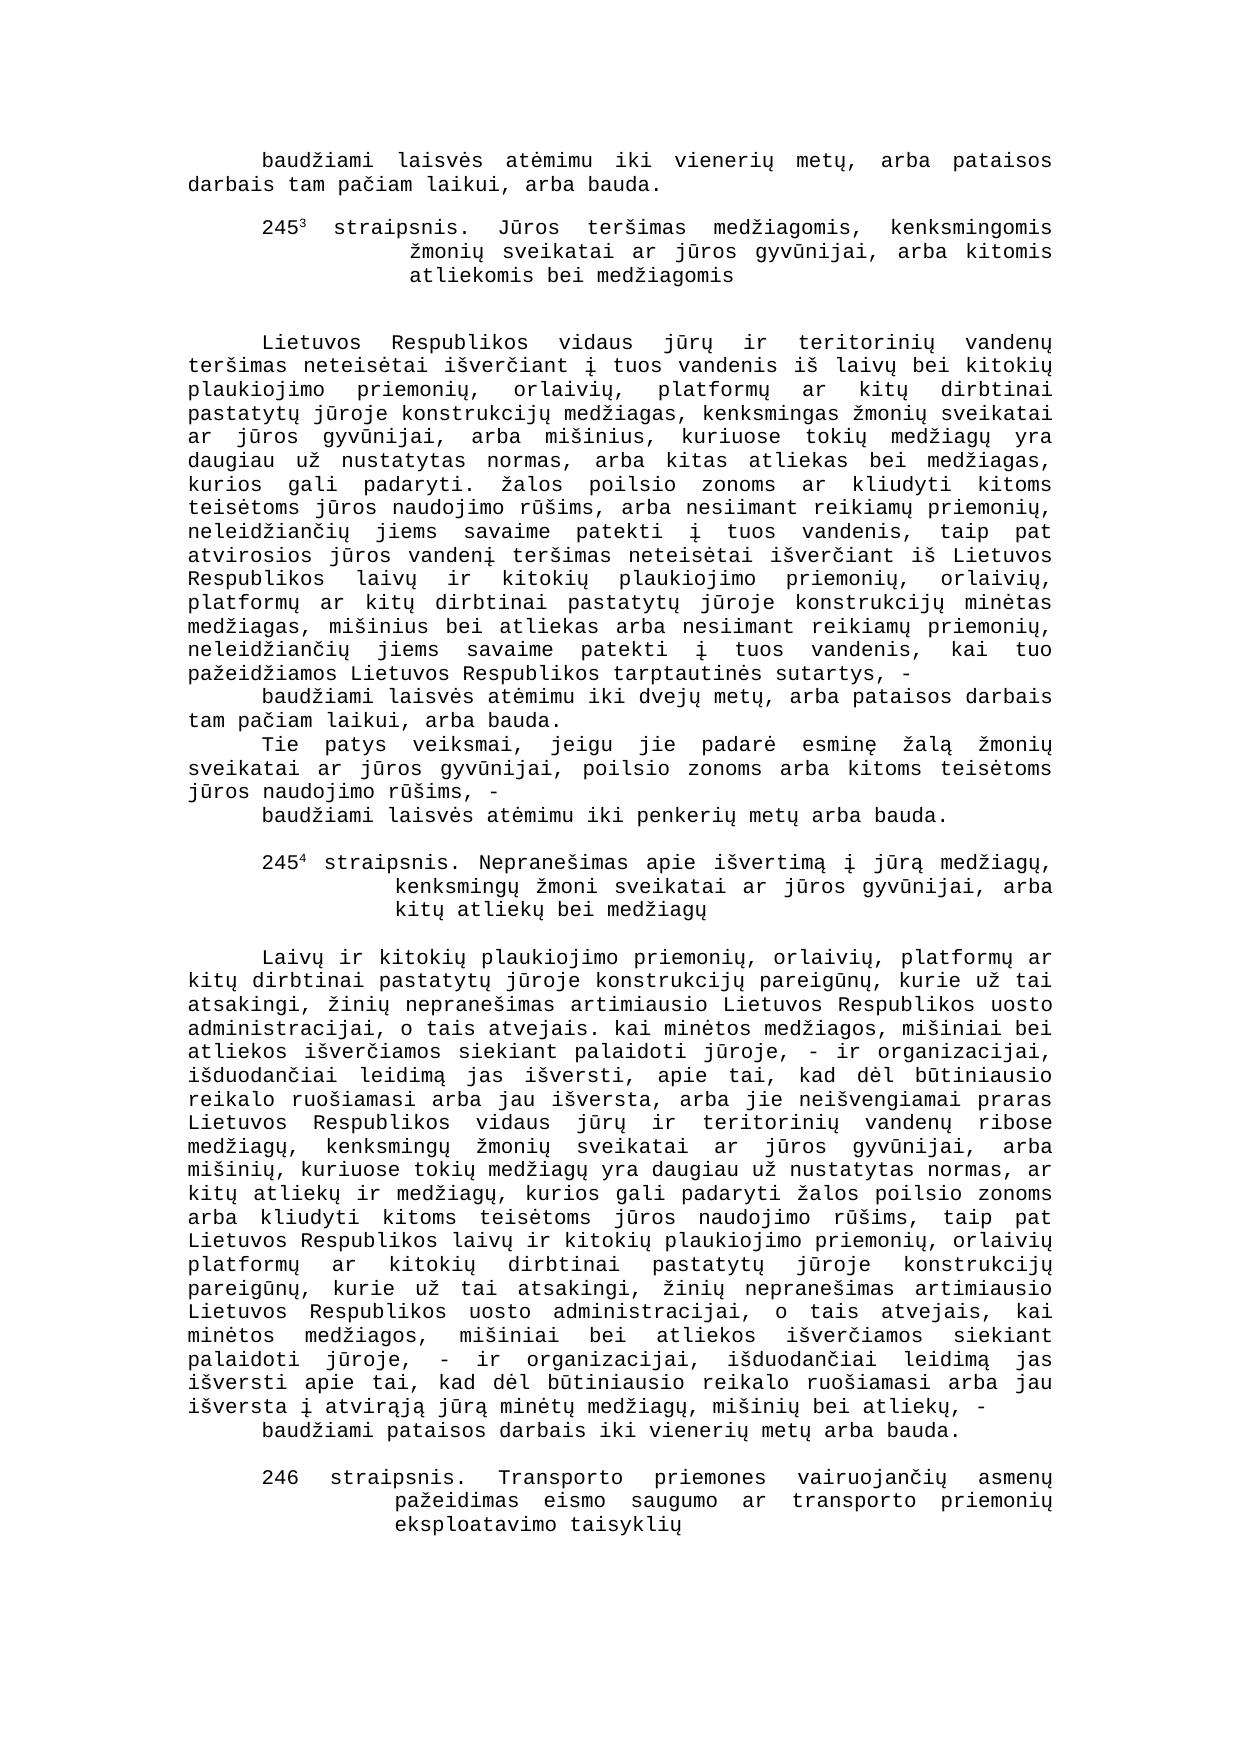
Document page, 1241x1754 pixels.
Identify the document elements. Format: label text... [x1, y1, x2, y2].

text baudžiami laisvės atėmimu iki penkerių metų arba bauda. [187, 805, 1053, 828]
text Laivų ir kitokių plaukiojimo priemonių, orlaivių, platformų ar kitų dirbtinai pastatytų jūroje konstrukcijų pareigūnų, kurie už tai atsakingi, žinių nepranešimas artimiausio Lietuvos Respublikos uosto administracijai, o tais atvejais. kai minėtos medžiagos, mišiniai bei atliekos išverčiamos siekiant palaidoti jūroje, - ir organizacijai, išduodančiai leidimą jas išversti, apie tai, kad dėl būtiniausio reikalo ruošiamasi arba jau išversta, arba jie neišvengiamai praras Lietuvos Respublikos vidaus jūrų ir teritorinių vandenų ribose medžiagų, kenksmingų žmonių sveikatai ar jūros gyvūnijai, arba mišinių, kuriuose tokių medžiagų yra daugiau už nustatytas normas, ar kitų atliekų ir medžiagų, kurios gali padaryti žalos poilsio zonoms arba kliudyti kitoms teisėtoms jūros naudojimo rūšims, taip pat Lietuvos Respublikos laivų ir kitokių plaukiojimo priemonių, orlaivių platformų ar kitokių dirbtinai pastatytų jūroje konstrukcijų pareigūnų, kurie už tai atsakingi, žinių nepranešimas artimiausio Lietuvos Respublikos uosto administracijai, o tais atvejais, kai minėtos medžiagos, mišiniai bei atliekos išverčiamos siekiant palaidoti jūroje, - ir organizacijai, išduodančiai leidimą jas išversti apie tai, kad dėl būtiniausio reikalo ruošiamasi arba jau išversta į atvirąją jūrą minėtų medžiagų, mišinių bei atliekų, - [187, 947, 1053, 1419]
text Tie patys veiksmai, jeigu jie padarė esminę žalą žmonių sveikatai ar jūros gyvūnijai, poilsio zonoms arba kitoms teisėtoms jūros naudojimo rūšims, - [187, 734, 1053, 805]
text Lietuvos Respublikos vidaus jūrų ir teritorinių vandenų teršimas neteisėtai išverčiant į tuos vandenis iš laivų bei kitokių plaukiojimo priemonių, orlaivių, platformų ar kitų dirbtinai pastatytų jūroje konstrukcijų medžiagas, kenksmingas žmonių sveikatai ar jūros gyvūnijai, arba mišinius, kuriuose tokių medžiagų yra daugiau už nustatytas normas, arba kitas atliekas bei medžiagas, kurios gali padaryti. žalos poilsio zonoms ar kliudyti kitoms teisėtoms jūros naudojimo rūšims, arba nesiimant reikiamų priemonių, neleidžiančių jiems savaime patekti į tuos vandenis, taip pat atvirosios jūros vandenį teršimas neteisėtai išverčiant iš Lietuvos Respublikos laivų ir kitokių plaukiojimo priemonių, orlaivių, platformų ar kitų dirbtinai pastatytų jūroje konstrukcijų minėtas medžiagas, mišinius bei atliekas arba nesiimant reikiamų priemonių, neleidžiančių jiems savaime patekti į tuos vandenis, kai tuo pažeidžiamos Lietuvos Respublikos tarptautinės sutartys, - [187, 332, 1053, 687]
text baudžiami pataisos darbais iki vienerių metų arba bauda. [187, 1419, 1053, 1443]
text 246 straipsnis. Transporto priemones vairuojančių asmenų pažeidimas eismo saugumo ar transporto priemonių eksploatavimo taisyklių [261, 1467, 1053, 1538]
text baudžiami laisvės atėmimu iki vienerių metų, arba pataisos darbais tam pačiam laikui, arba bauda. [187, 150, 1053, 197]
text baudžiami laisvės atėmimu iki dvejų metų, arba pataisos darbais tam pačiam laikui, arba bauda. [187, 687, 1053, 734]
text 2454 straipsnis. Nepranešimas apie išvertimą į jūrą medžiagų, kenksmingų žmoni sveikatai ar jūros gyvūnijai, arba kitų atliekų bei medžiagų [261, 852, 1053, 923]
text 2453 straipsnis. Jūros teršimas medžiagomis, kenksmingomis žmonių sveikatai ar jūros gyvūnijai, arba kitomis atliekomis bei medžiagomis [261, 217, 1053, 288]
